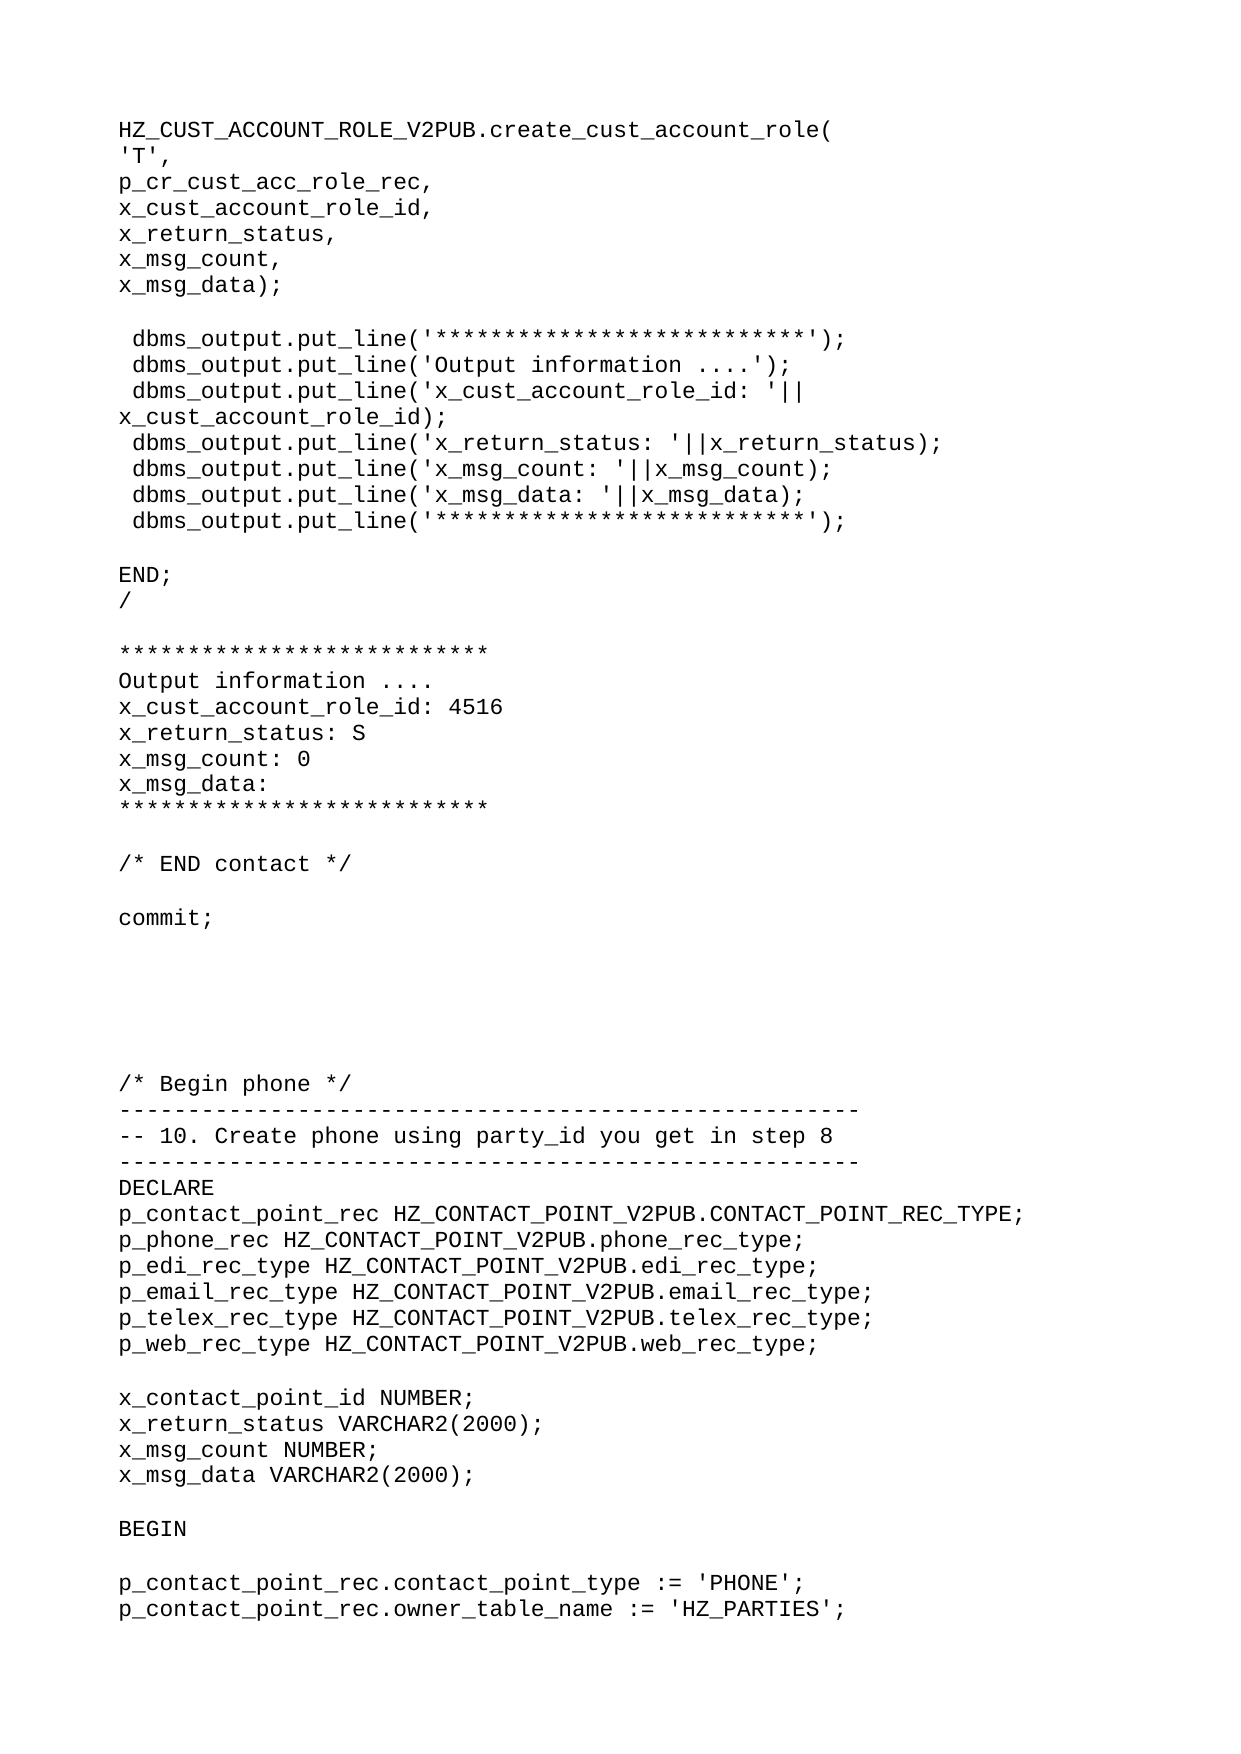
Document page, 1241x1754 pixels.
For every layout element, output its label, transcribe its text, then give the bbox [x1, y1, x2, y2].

text dbms_output.put_line('Output information ....'); [118, 354, 1122, 379]
text *************************** [118, 799, 1122, 825]
text x_cust_account_role_id: 4516 [118, 695, 1122, 721]
text x_return_status: S [118, 721, 1122, 747]
text p_telex_rec_type HZ_CONTACT_POINT_V2PUB.telex_rec_type; [118, 1306, 1122, 1332]
text dbms_output.put_line('x_msg_data: '||x_msg_data); [118, 483, 1122, 509]
text END; [118, 563, 1122, 589]
text x_return_status, [118, 222, 1122, 248]
text x_msg_data); [118, 274, 1122, 300]
text dbms_output.put_line('***************************'); [118, 328, 1122, 354]
text commit; [118, 907, 1122, 933]
text BEGIN [118, 1518, 1122, 1544]
text DECLARE [118, 1176, 1122, 1202]
text /* END contact */ [118, 853, 1122, 879]
text x_msg_count, [118, 248, 1122, 274]
text HZ_CUST_ACCOUNT_ROLE_V2PUB.create_cust_account_role( [118, 118, 1122, 144]
text dbms_output.put_line('x_cust_account_role_id: '||x_cust_account_role_id); [118, 379, 1122, 431]
text p_web_rec_type HZ_CONTACT_POINT_V2PUB.web_rec_type; [118, 1332, 1122, 1358]
text /* Begin phone */ [118, 1073, 1122, 1099]
text p_cr_cust_acc_role_rec, [118, 170, 1122, 196]
text p_contact_point_rec HZ_CONTACT_POINT_V2PUB.CONTACT_POINT_REC_TYPE; [118, 1202, 1122, 1228]
text dbms_output.put_line('***************************'); [118, 509, 1122, 535]
text Output information .... [118, 669, 1122, 695]
text x_msg_data VARCHAR2(2000); [118, 1464, 1122, 1490]
text p_contact_point_rec.contact_point_type := 'PHONE'; [118, 1572, 1122, 1598]
text dbms_output.put_line('x_return_status: '||x_return_status); [118, 431, 1122, 457]
text x_msg_count: 0 [118, 747, 1122, 773]
text x_msg_data: [118, 773, 1122, 799]
text p_email_rec_type HZ_CONTACT_POINT_V2PUB.email_rec_type; [118, 1280, 1122, 1306]
text x_return_status VARCHAR2(2000); [118, 1412, 1122, 1438]
text -- 10. Create phone using party_id you get in step 8 [118, 1124, 1122, 1151]
text p_phone_rec HZ_CONTACT_POINT_V2PUB.phone_rec_type; [118, 1228, 1122, 1254]
text p_contact_point_rec.owner_table_name := 'HZ_PARTIES'; [118, 1598, 1122, 1624]
text 'T', [118, 144, 1122, 170]
text ------------------------------------------------------ [118, 1151, 1122, 1176]
text x_cust_account_role_id, [118, 196, 1122, 222]
text x_msg_count NUMBER; [118, 1438, 1122, 1464]
text *************************** [118, 643, 1122, 669]
text / [118, 589, 1122, 615]
text dbms_output.put_line('x_msg_count: '||x_msg_count); [118, 457, 1122, 483]
text x_contact_point_id NUMBER; [118, 1386, 1122, 1412]
text p_edi_rec_type HZ_CONTACT_POINT_V2PUB.edi_rec_type; [118, 1254, 1122, 1280]
text ------------------------------------------------------ [118, 1099, 1122, 1124]
